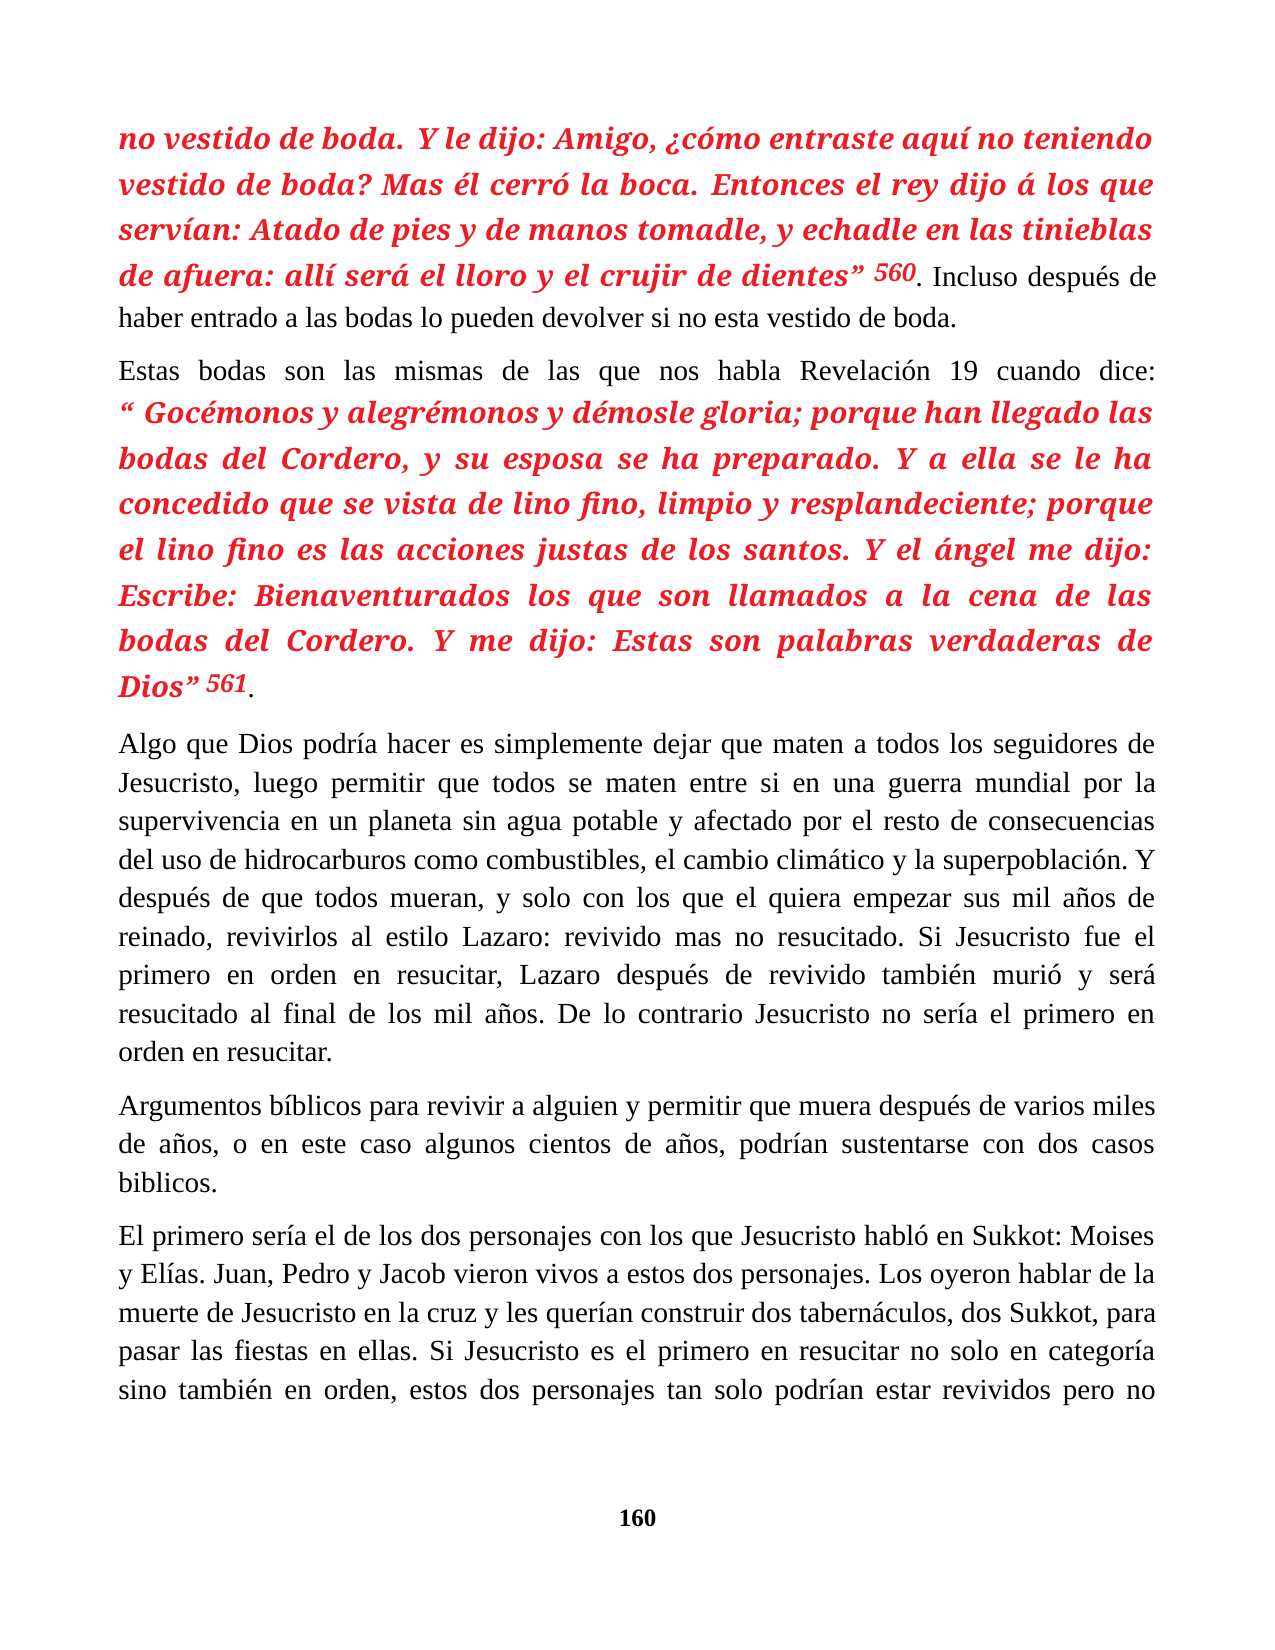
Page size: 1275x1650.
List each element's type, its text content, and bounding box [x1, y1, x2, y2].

text Algo que Dios podría hacer es simplemente dejar que maten a todos los seguidores de Jesucristo, luego permitir que todos se maten entre si en una guerra mundial por la supervivencia en un planeta sin agua potable y afectado por el resto de consecuencias del uso de hidrocarburos como combustibles, el cambio climático y la superpoblación. Y después de que todos mueran, y solo con los que el quiera empezar sus mil años de reinado, revivirlos al estilo Lazaro: revivido mas no resucitado. Si Jesucristo fue el primero en orden en resucitar, Lazaro después de revivido también murió y será resucitado al final de los mil años. De lo contrario Jesucristo no sería el primero en orden en resucitar. [118, 726, 1157, 1068]
text no vestido de boda. Y le dijo: Amigo, ¿cómo entraste aquí no teniendo vestido de boda? Mas él cerró la boca. Entonces el rey dijo á los que servían: Atado de pies y de manos tomadle, y echadle en las tinieblas de afuera: allí será el lloro y el crujir de dientes” . Incluso después de haber entrado a las bodas lo pueden devolver si no esta vestido de boda. [118, 118, 1157, 333]
text Argumentos bíblicos para revivir a alguien y permitir que muera después de varios miles de años, o en este caso algunos cientos de años, podrían sustentarse con dos casos biblicos. [118, 1088, 1157, 1198]
text Estas bodas son las mismas de las que nos habla Revelación 19 cuando dice: “ Gocémonos y alegrémonos y démosle gloria; porque han llegado las bodas del Cordero, y su esposa se ha preparado. Y a ella se le ha concedido que se vista de lino fino, limpio y resplandeciente; porque el lino fino es las acciones justas de los santos. Y el ángel me dijo: Escribe: Bienaventurados los que son llamados a la cena de las bodas del Cordero. Y me dijo: Estas son palabras verdaderas de Dios” . [118, 353, 1157, 706]
text El primero sería el de los dos personajes con los que Jesucristo habló en Sukkot: Moises y Elías. Juan, Pedro y Jacob vieron vivos a estos dos personajes. Los oyeron hablar de la muerte de Jesucristo en la cruz y les querían construir dos tabernáculos, dos Sukkot, para pasar las fiestas en ellas. Si Jesucristo es el primero en resucitar no solo en categoría sino también en orden, estos dos personajes tan solo podrían estar revividos pero no [118, 1218, 1157, 1406]
